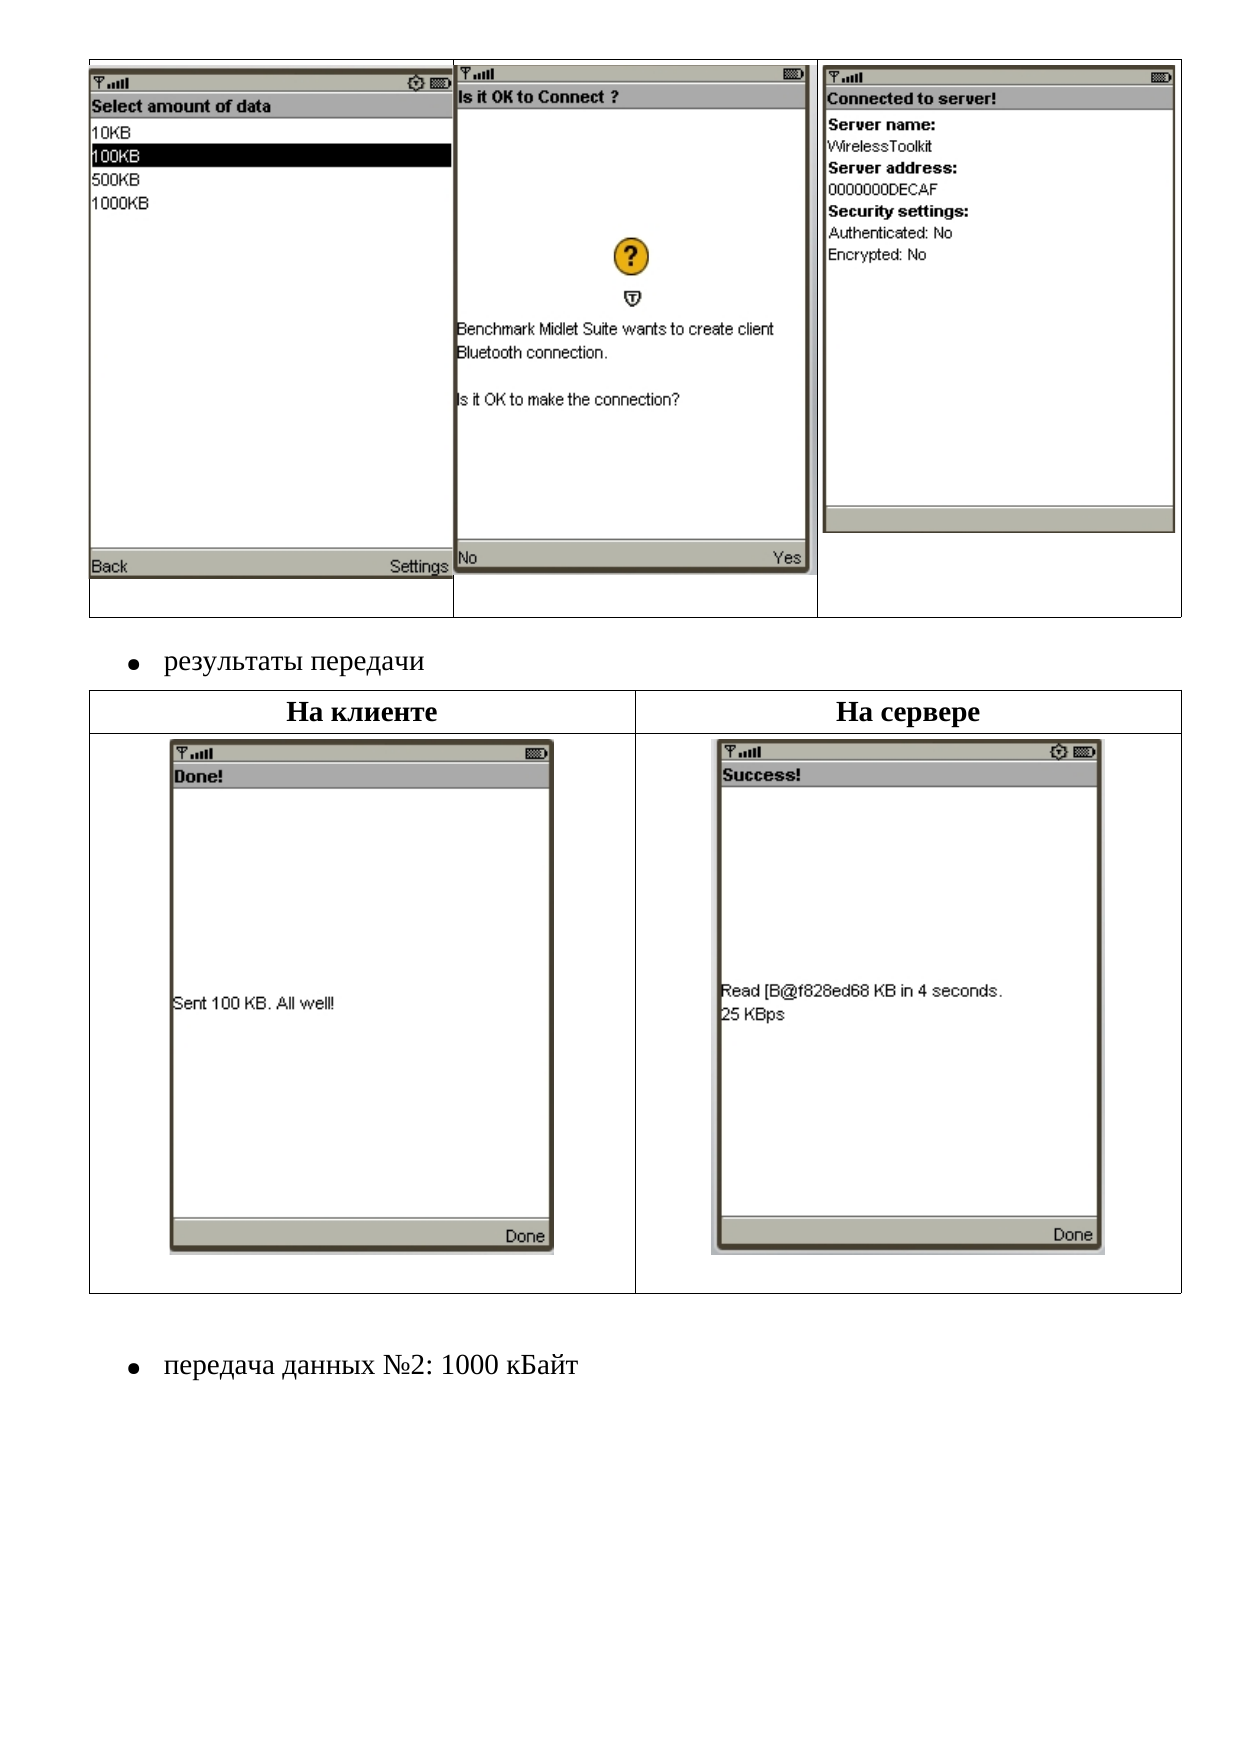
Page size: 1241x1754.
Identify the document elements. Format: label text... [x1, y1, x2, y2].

picture [711, 739, 1105, 1255]
list передача данных №2: 1000 кБайт [126, 1348, 1181, 1381]
table_header [454, 60, 817, 65]
table_cell [636, 734, 1181, 1293]
table_header [90, 60, 453, 65]
table_header [90, 579, 453, 617]
list результаты передачи [126, 645, 1181, 677]
table_cell [90, 734, 635, 1293]
picture [822, 65, 1176, 533]
table_header На сервере [636, 691, 1181, 733]
picture [88, 65, 817, 579]
picture [169, 739, 554, 1255]
table_header [454, 575, 817, 617]
table_header [818, 60, 1181, 617]
table_header На клиенте [90, 691, 635, 733]
